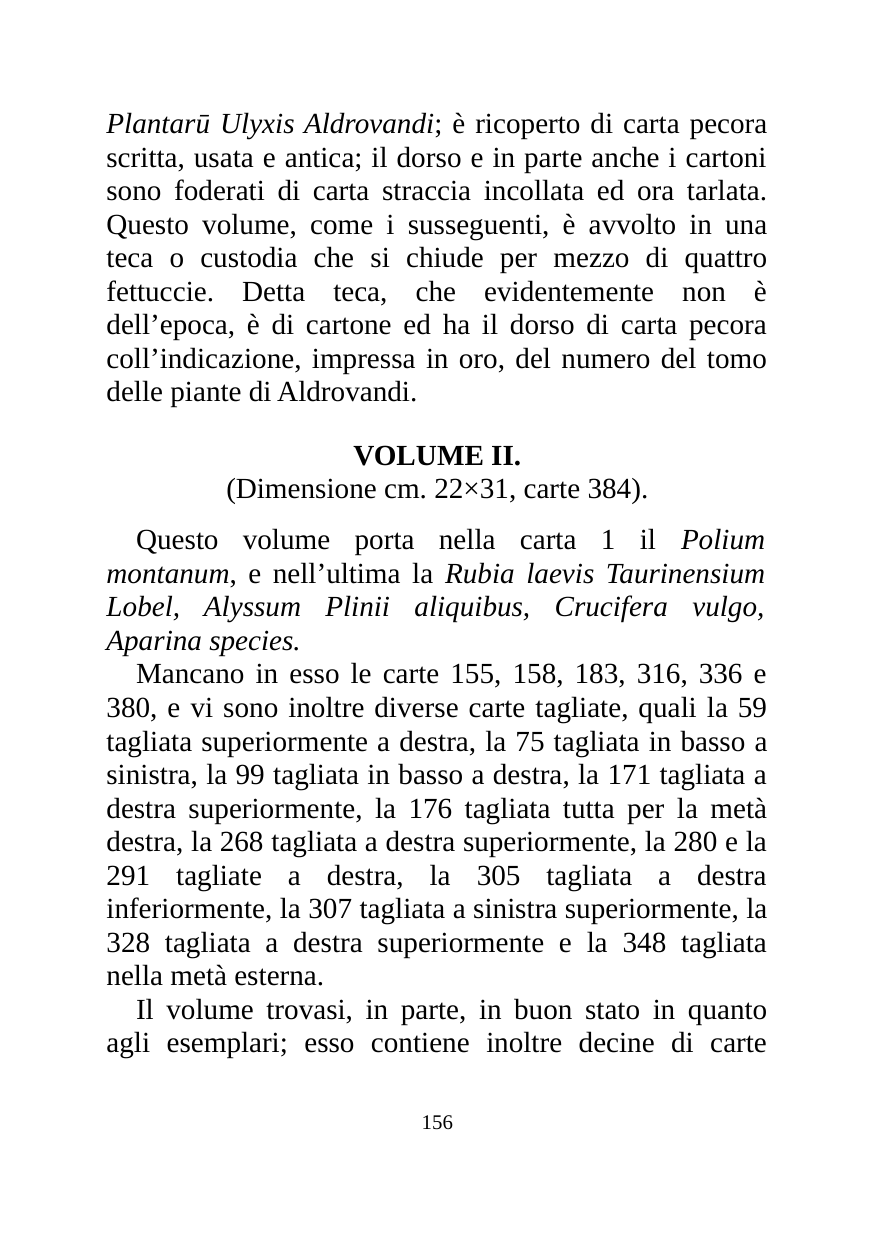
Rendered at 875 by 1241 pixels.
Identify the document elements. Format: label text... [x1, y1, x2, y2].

text Questo volume porta nella carta 1 il Polium montanum, e nell’ultima la Rubia laevis Taurinensium Lobel, Alyssum Plinii aliquibus, Crucifera vulgo, Aparina species. [106, 522, 768, 657]
text Mancano in esso le carte 155, 158, 183, 316, 336 e 380, e vi sono inoltre diverse carte tagliate, quali la 59 tagliata superiormente a destra, la 75 tagliata in basso a sinistra, la 99 tagliata in basso a destra, la 171 tagliata a destra superiormente, la 176 tagliata tutta per la metà destra, la 268 tagliata a destra superiormente, la 280 e la 291 tagliate a destra, la 305 tagliata a destra inferiormente, la 307 tagliata a sinistra superiormente, la 328 tagliata a destra superiormente e la 348 tagliata nella metà esterna. [106, 657, 768, 992]
text Plantarū Ulyxis Aldrovandi; è ricoperto di carta pecora scritta, usata e antica; il dorso e in parte anche i cartoni sono foderati di carta straccia incollata ed ora tarlata. Questo volume, come i susseguenti, è avvolto in una teca o custodia che si chiude per mezzo di quattro fettuccie. Detta teca, che evidentemente non è dell’epoca, è di cartone ed ha il dorso di carta pecora coll’indicazione, impressa in oro, del numero del tomo delle piante di Aldrovandi. [106, 106, 768, 408]
text VOLUME II. [106, 438, 768, 471]
text (Dimensione cm. 22×31, carte 384). [106, 471, 768, 505]
text Il volume trovasi, in parte, in buon stato in quanto agli esemplari; esso contiene inoltre decine di carte [106, 992, 768, 1059]
